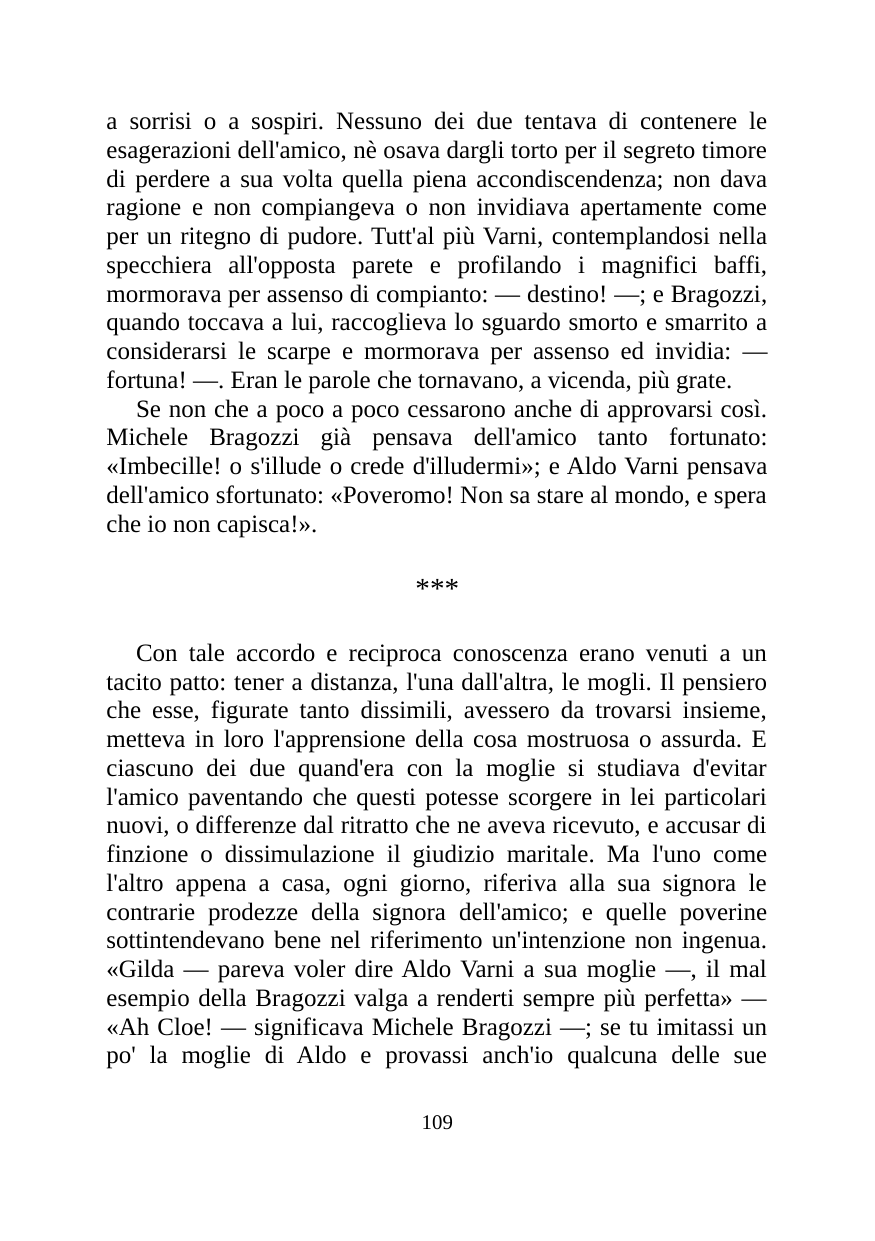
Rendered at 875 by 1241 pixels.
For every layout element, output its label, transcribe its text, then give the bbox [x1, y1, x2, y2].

text *** [106, 571, 768, 604]
text Con tale accordo e reciproca conoscenza erano venuti a un tacito patto: tener a distanza, l'una dall'altra, le mogli. Il pensiero che esse, figurate tanto dissimili, avessero da trovarsi insieme, metteva in loro l'apprensione della cosa mostruosa o assurda. E ciascuno dei due quand'era con la moglie si studiava d'evitar l'amico paventando che questi potesse scorgere in lei particolari nuovi, o differenze dal ritratto che ne aveva ricevuto, e accusar di finzione o dissimulazione il giudizio maritale. Ma l'uno come l'altro appena a casa, ogni giorno, riferiva alla sua signora le contrarie prodezze della signora dell'amico; e quelle poverine sottintendevano bene nel riferimento un'intenzione non ingenua. «Gilda — pareva voler dire Aldo Varni a sua moglie —, il mal esempio della Bragozzi valga a renderti sempre più perfetta» — «Ah Cloe! — significava Michele Bragozzi —; se tu imitassi un po' la moglie di Aldo e provassi anch'io qualcuna delle sue [106, 638, 768, 1069]
text a sorrisi o a sospiri. Nessuno dei due tentava di contenere le esagerazioni dell'amico, nè osava dargli torto per il segreto timore di perdere a sua volta quella piena accondiscendenza; non dava ragione e non compiangeva o non invidiava apertamente come per un ritegno di pudore. Tutt'al più Varni, contemplandosi nella specchiera all'opposta parete e profilando i magnifici baffi, mormorava per assenso di compianto: — destino! —; e Bragozzi, quando toccava a lui, raccoglieva lo sguardo smorto e smarrito a considerarsi le scarpe e mormorava per assenso ed invidia: — fortuna! —. Eran le parole che tornavano, a vicenda, più grate. [106, 106, 768, 394]
text Se non che a poco a poco cessarono anche di approvarsi così. Michele Bragozzi già pensava dell'amico tanto fortunato: «Imbecille! o s'illude o crede d'illudermi»; e Aldo Varni pensava dell'amico sfortunato: «Poveromo! Non sa stare al mondo, e spera che io non capisca!». [106, 394, 768, 537]
